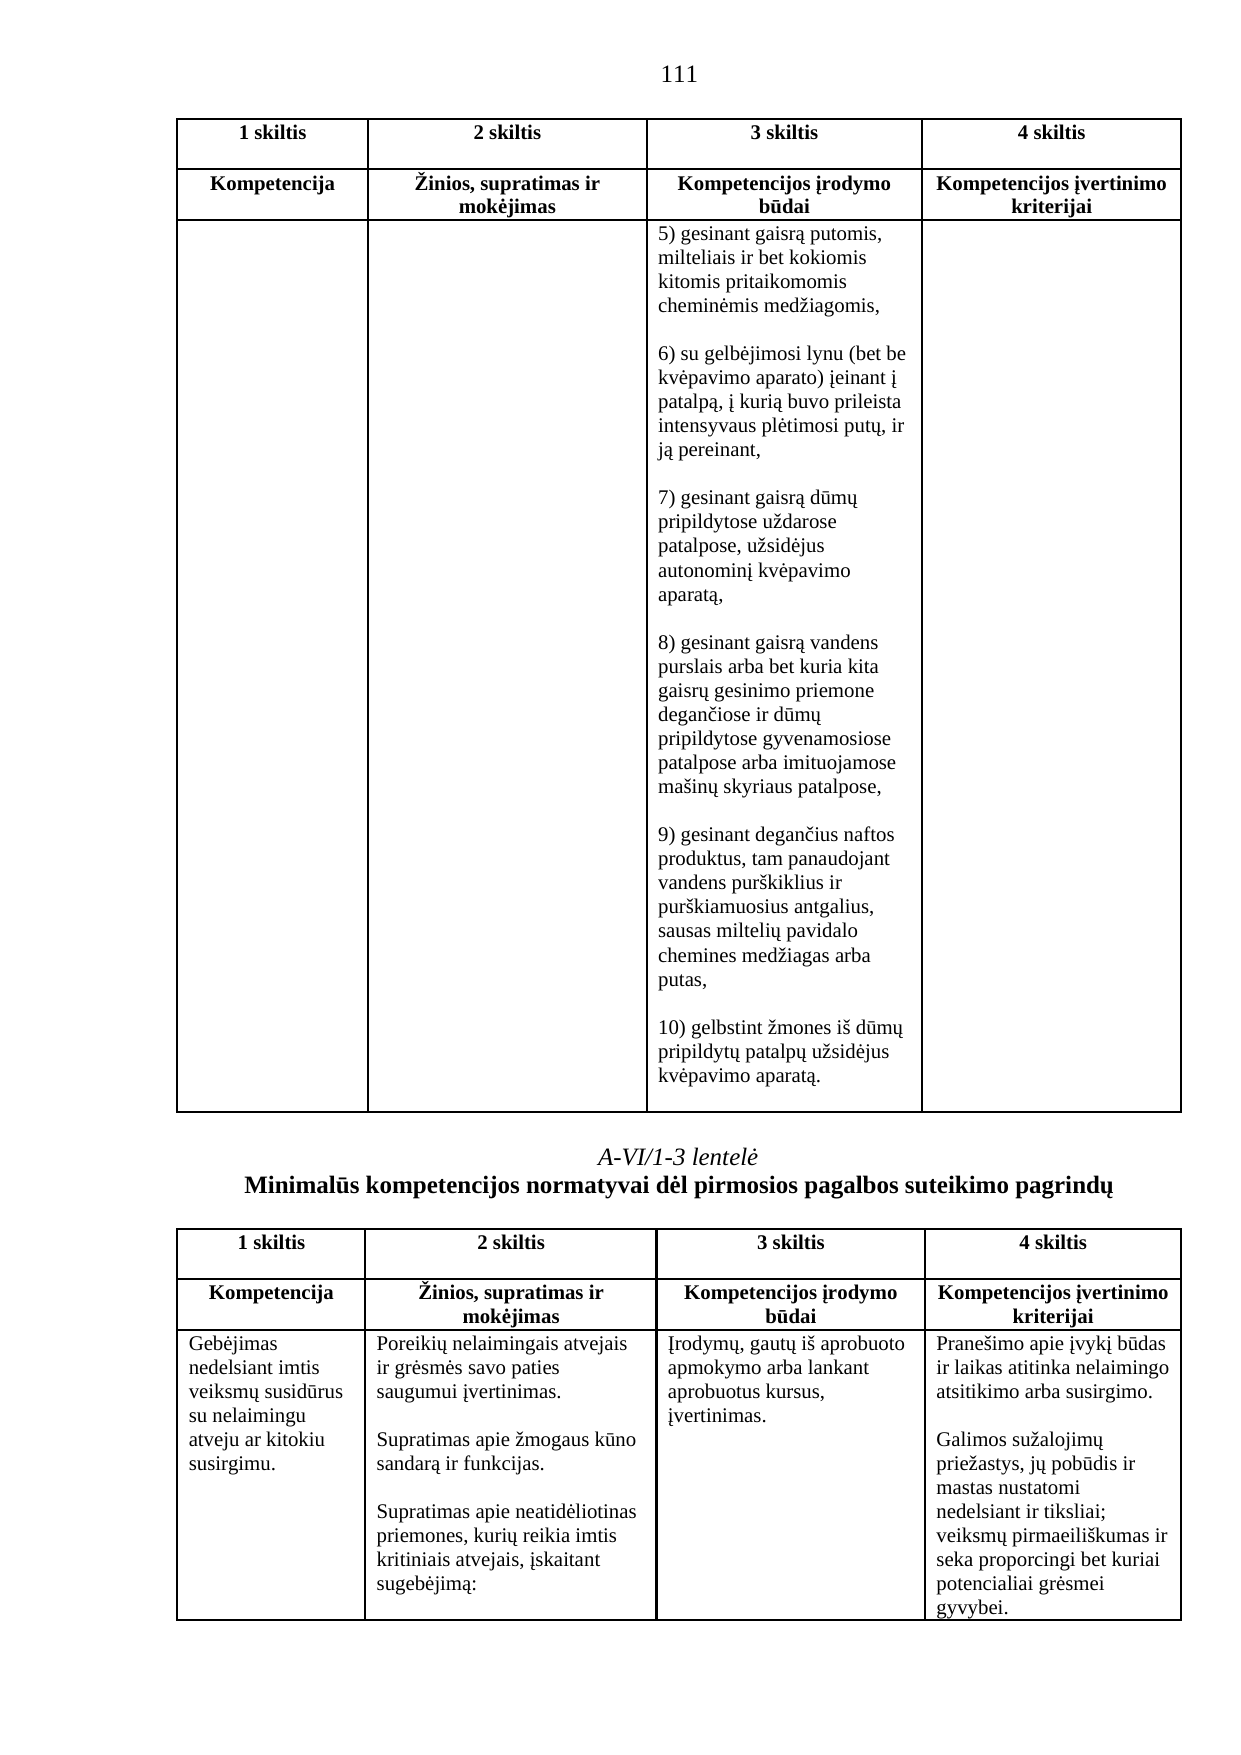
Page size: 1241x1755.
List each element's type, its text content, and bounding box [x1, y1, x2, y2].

table_cell Kompetencijos įvertinimo kriterijai [923, 170, 1180, 218]
table_cell Kompetencijos įvertinimo kriterijai [926, 1280, 1180, 1328]
table_cell Pranešimo apie įvykį būdas ir laikas atitinka nelaimingo atsitikimo arba susirgimo. Galimos sužalojimų priežastys, jų pobūdis ir mastas nustatomi nedelsiant ir tiksliai; veiksmų pirmaeiliškumas ir seka proporcingi bet kuriai potencialiai grėsmei gyvybei. [926, 1331, 1180, 1619]
table_cell Kompetencija [178, 1280, 364, 1328]
table_cell [923, 221, 1180, 1111]
text A-VI/1-3 lentelė [177, 1142, 1181, 1171]
table_header 2 skiltis [369, 120, 646, 168]
table_cell 5) gesinant gaisrą putomis, milteliais ir bet kokiomis kitomis pritaikomomis cheminėmis medžiagomis, 6) su gelbėjimosi lynu (bet be kvėpavimo aparato) įeinant į patalpą, į kurią buvo prileista intensyvaus plėtimosi putų, ir ją pereinant, 7) gesinant gaisrą dūmų pripildytose uždarose patalpose, užsidėjus autonominį kvėpavimo aparatą, 8) gesinant gaisrą vandens purslais arba bet kuria kita gaisrų gesinimo priemone degančiose ir dūmų pripildytose gyvenamosiose patalpose arba imituojamose mašinų skyriaus patalpose, 9) gesinant degančius naftos produktus, tam panaudojant vandens purškiklius ir purškiamuosius antgalius, sausas miltelių pavidalo chemines medžiagas arba putas, 10) gelbstint žmones iš dūmų pripildytų patalpų užsidėjus kvėpavimo aparatą. [648, 221, 921, 1111]
table_header 1 skiltis [178, 1230, 364, 1278]
table_cell Kompetencijos įrodymo būdai [658, 1280, 924, 1328]
table_cell Kompetencijos įrodymo būdai [648, 170, 921, 218]
table_cell Žinios, supratimas ir mokėjimas [369, 170, 646, 218]
table_cell [369, 221, 646, 1111]
table_cell Žinios, supratimas ir mokėjimas [366, 1280, 655, 1328]
table_cell Poreikių nelaimingais atvejais ir grėsmės savo paties saugumui įvertinimas. Supratimas apie žmogaus kūno sandarą ir funkcijas. Supratimas apie neatidėliotinas priemones, kurių reikia imtis kritiniais atvejais, įskaitant sugebėjimą: [366, 1331, 655, 1619]
table_cell [178, 221, 367, 1111]
table_header 3 skiltis [648, 120, 921, 168]
table_cell Gebėjimas nedelsiant imtis veiksmų susidūrus su nelaimingu atveju ar kitokiu susirgimu. [178, 1331, 364, 1619]
table_cell Įrodymų, gautų iš aprobuoto apmokymo arba lankant aprobuotus kursus, įvertinimas. [658, 1331, 924, 1619]
table_header 2 skiltis [366, 1230, 655, 1278]
table_cell Kompetencija [178, 170, 367, 218]
table_header 3 skiltis [658, 1230, 924, 1278]
table_header 4 skiltis [926, 1230, 1180, 1278]
table_header 4 skiltis [923, 120, 1180, 168]
table_header 1 skiltis [178, 120, 367, 168]
text Minimalūs kompetencijos normatyvai dėl pirmosios pagalbos suteikimo pagrindų [177, 1171, 1181, 1199]
